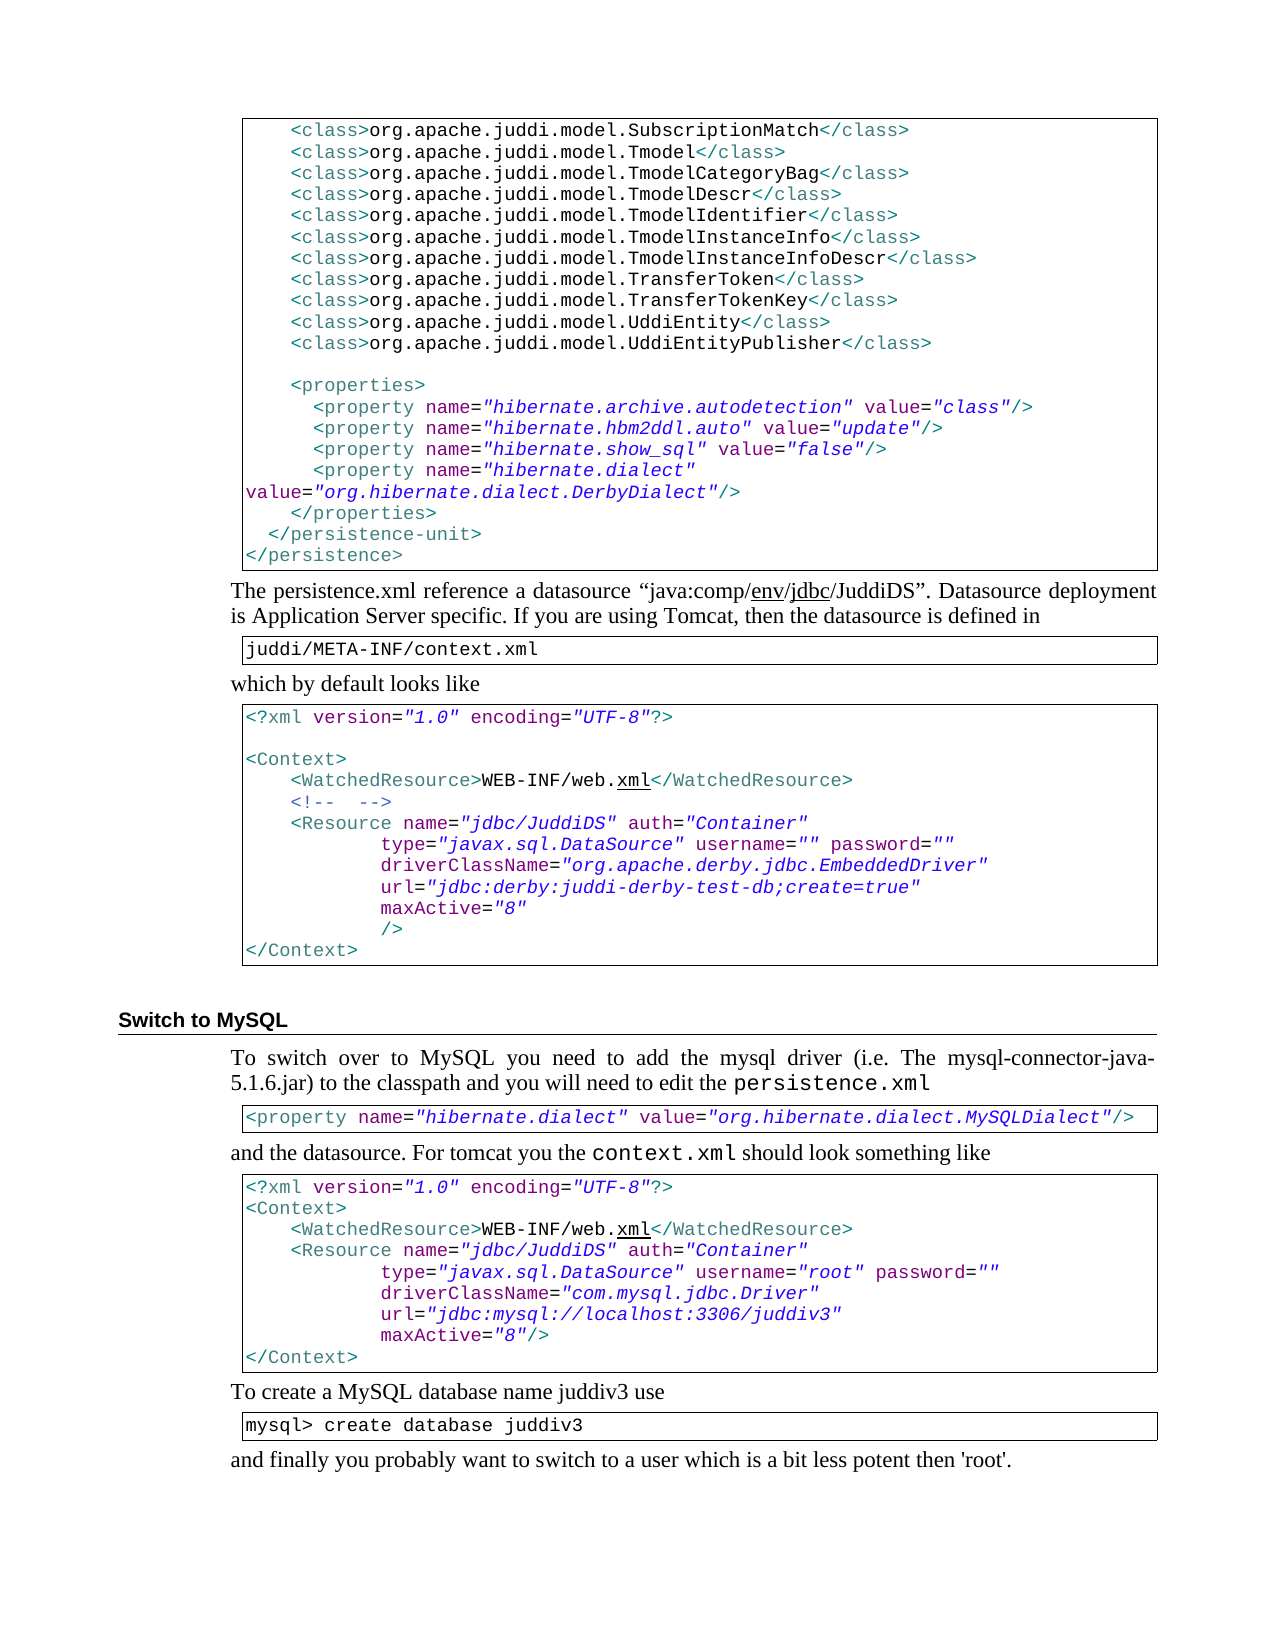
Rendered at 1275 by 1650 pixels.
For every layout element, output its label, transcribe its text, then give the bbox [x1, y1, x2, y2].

text <Resource name="jdbc/JuddiDS" auth="Container" [243, 811, 1157, 832]
text To switch over to MySQL you need to add the mysql driver (i.e. The mysql-connector-java-5.1.6.jar) to the classpath and you will need to edit the persistence.xml [230, 1045, 1157, 1097]
text <class>org.apache.juddi.model.TmodelDescr</class> [243, 182, 1157, 203]
text <?xml version="1.0" encoding="UTF-8"?> [243, 705, 1157, 729]
text <class>org.apache.juddi.model.TmodelInstanceInfoDescr</class> [243, 246, 1157, 267]
text <WatchedResource>WEB-INF/web.xml</WatchedResource> [243, 1217, 1157, 1238]
text driverClassName="org.apache.derby.jdbc.EmbeddedDriver" [243, 853, 1157, 874]
text The persistence.xml reference a datasource “java:comp/env/jdbc/JuddiDS”. Datasource deployment is Application Server specific. If you are using Tomcat, then the datasource is defined in [230, 578, 1157, 629]
text driverClassName="com.mysql.jdbc.Driver" [243, 1281, 1157, 1302]
text juddi/META-INF/context.xml [243, 637, 1157, 664]
text url="jdbc:derby:juddi-derby-test-db;create=true" [243, 874, 1157, 896]
text <property name="hibernate.archive.autodetection" value="class"/> [243, 394, 1157, 416]
text <property name="hibernate.dialect" value="org.hibernate.dialect.MySQLDialect"/> [243, 1106, 1157, 1132]
text url="jdbc:mysql://localhost:3306/juddiv3" [243, 1302, 1157, 1323]
text maxActive="8" [243, 896, 1157, 917]
text <Context> [243, 747, 1157, 768]
text </persistence> [243, 543, 1157, 570]
text <class>org.apache.juddi.model.SubscriptionMatch</class> [243, 119, 1157, 139]
text <!-- --> [243, 789, 1157, 811]
text <class>org.apache.juddi.model.UddiEntityPublisher</class> [243, 331, 1157, 355]
subtitle Switch to MySQL [118, 1009, 1157, 1034]
text /> [243, 917, 1157, 938]
text maxActive="8"/> [243, 1323, 1157, 1344]
text <property name="hibernate.dialect" value="org.hibernate.dialect.DerbyDialect"/> [243, 458, 1157, 501]
text <class>org.apache.juddi.model.TmodelCategoryBag</class> [243, 161, 1157, 182]
text </persistence-unit> [243, 522, 1157, 543]
text which by default looks like [230, 671, 1157, 697]
text <class>org.apache.juddi.model.TransferToken</class> [243, 267, 1157, 288]
text </properties> [243, 501, 1157, 522]
text and the datasource. For tomcat you the context.xml should look something like [230, 1140, 1157, 1167]
text <Context> [243, 1196, 1157, 1217]
text mysql> create database juddiv3 [243, 1413, 1157, 1440]
text and finally you probably want to switch to a user which is a bit less potent then 'root'. [230, 1447, 1157, 1473]
text <?xml version="1.0" encoding="UTF-8"?> [243, 1175, 1157, 1196]
text type="javax.sql.DataSource" username="root" password="" [243, 1259, 1157, 1281]
text <property name="hibernate.show_sql" value="false"/> [243, 437, 1157, 458]
text <class>org.apache.juddi.model.TmodelIdentifier</class> [243, 203, 1157, 224]
text <class>org.apache.juddi.model.TransferTokenKey</class> [243, 288, 1157, 309]
text <class>org.apache.juddi.model.UddiEntity</class> [243, 309, 1157, 331]
text type="javax.sql.DataSource" username="" password="" [243, 832, 1157, 853]
text <class>org.apache.juddi.model.TmodelInstanceInfo</class> [243, 224, 1157, 246]
text </Context> [243, 938, 1157, 965]
text </Context> [243, 1344, 1157, 1372]
text <WatchedResource>WEB-INF/web.xml</WatchedResource> [243, 768, 1157, 789]
text To create a MySQL database name juddiv3 use [230, 1379, 1157, 1405]
text <properties> [243, 373, 1157, 394]
text <property name="hibernate.hbm2ddl.auto" value="update"/> [243, 416, 1157, 437]
text <class>org.apache.juddi.model.Tmodel</class> [243, 139, 1157, 161]
text <Resource name="jdbc/JuddiDS" auth="Container" [243, 1238, 1157, 1259]
